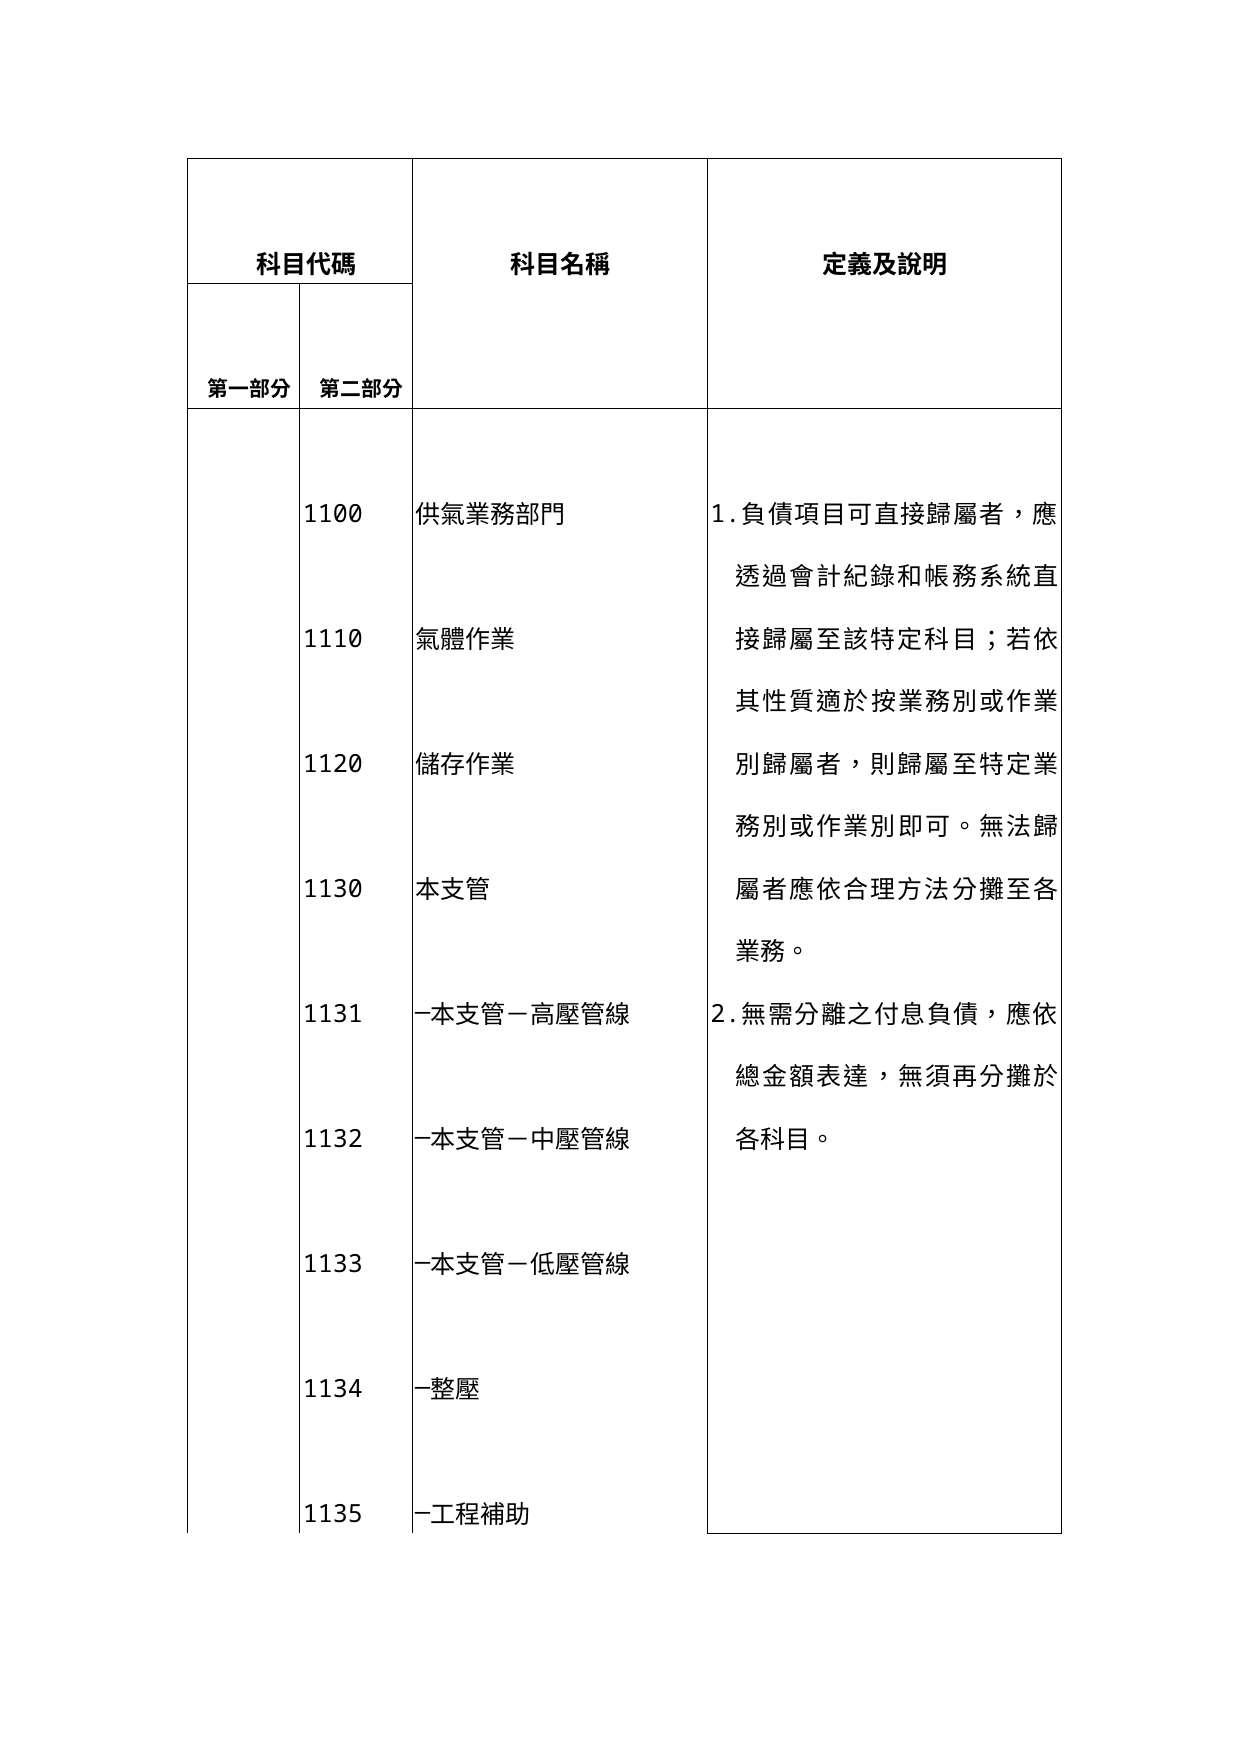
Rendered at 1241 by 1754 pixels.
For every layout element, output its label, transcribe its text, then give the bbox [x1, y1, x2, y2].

table_cell 本支管 [413, 783, 707, 908]
table_cell 儲存作業 [413, 658, 707, 783]
table_cell ─本支管－中壓管線 [413, 1033, 707, 1158]
table_cell 第二部分 [300, 284, 412, 408]
table_cell [188, 908, 299, 1033]
table_header 科目名稱 [413, 159, 707, 283]
table_cell [708, 283, 1061, 408]
table_cell [188, 1408, 299, 1533]
table_cell 1132 [300, 1033, 412, 1158]
table_cell 1100 [300, 409, 412, 533]
table_cell ─本支管－高壓管線 [413, 908, 707, 1033]
table_cell [188, 783, 299, 908]
table_cell 1.負債項目可直接歸屬者，應透過會計紀錄和帳務系統直接歸屬至該特定科目；若依其性質適於按業務別或作業別歸屬者，則歸屬至特定業務別或作業別即可。無法歸屬者應依合理方法分攤至各業務。 2.無需分離之付息負債，應依總金額表達，無須再分攤於各科目。 [708, 409, 1061, 1533]
table_cell ─工程補助 [413, 1408, 707, 1533]
table_cell ─整壓 [413, 1283, 707, 1408]
table_cell 第一部分 [188, 284, 299, 408]
table_header 定義及說明 [708, 159, 1061, 283]
table_cell 1134 [300, 1283, 412, 1408]
table_cell 1120 [300, 658, 412, 783]
table_cell ─本支管－低壓管線 [413, 1158, 707, 1283]
table_cell 氣體作業 [413, 533, 707, 658]
table_cell 1131 [300, 908, 412, 1033]
table_cell 1110 [300, 533, 412, 658]
table_cell [188, 1158, 299, 1283]
table_header 科目代碼 [188, 159, 412, 283]
table_cell 1130 [300, 783, 412, 908]
table_cell 1135 [300, 1408, 412, 1533]
table_cell [188, 658, 299, 783]
table_cell [188, 1033, 299, 1158]
table_cell [188, 533, 299, 658]
table_cell [188, 1283, 299, 1408]
table_cell 1133 [300, 1158, 412, 1283]
table_cell [188, 409, 299, 533]
table_cell 供氣業務部門 [413, 409, 707, 533]
table_cell [413, 283, 707, 408]
